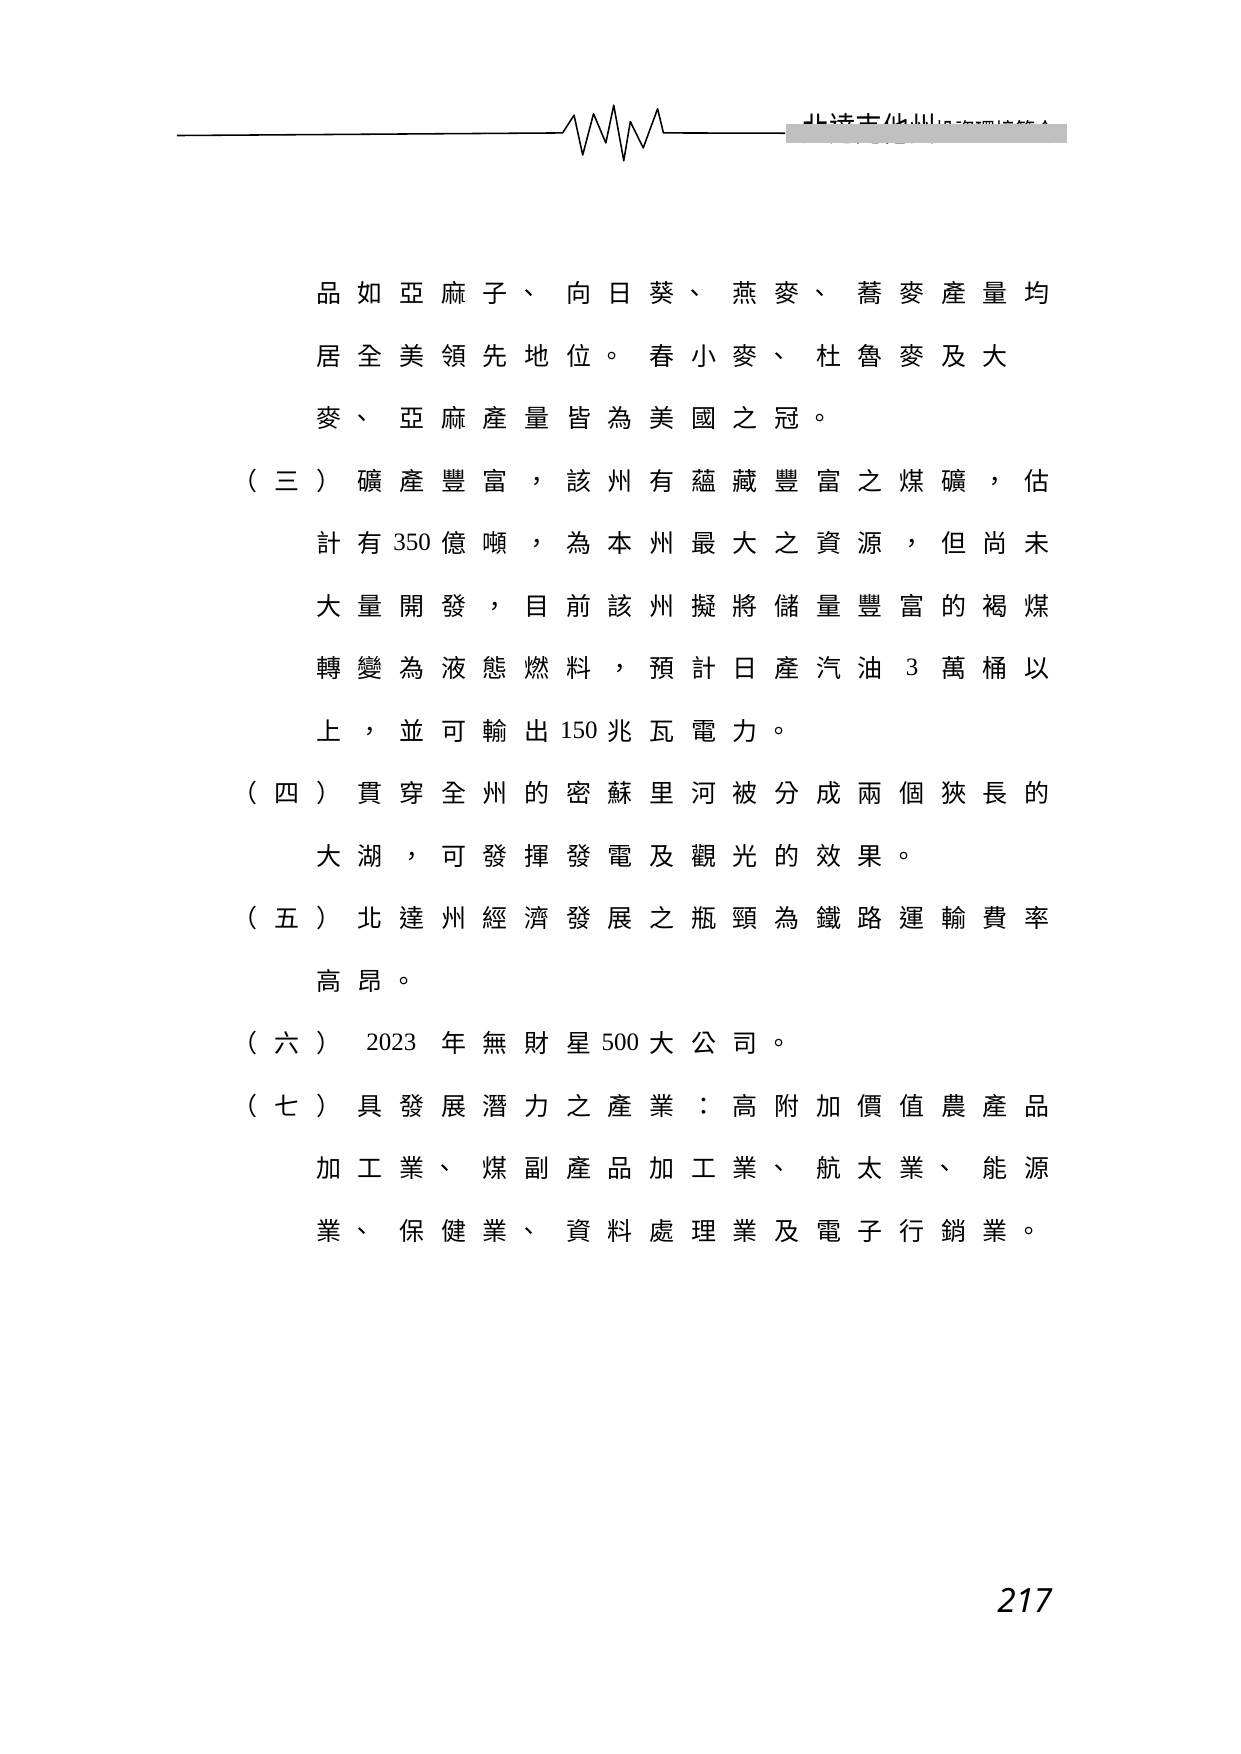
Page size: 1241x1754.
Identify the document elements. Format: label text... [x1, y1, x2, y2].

text （四）貫穿全州的密蘇里河被分成兩個狹長的大湖，可發揮發電及觀光的效果。 [207, 750, 1058, 875]
text （六）2023年無財星500大公司。 [207, 1000, 1058, 1063]
text （七）具發展潛力之產業：高附加價值農產品加工業、煤副產品加工業、航太業、能源業、保健業、資料處理業及電子行銷業。 [207, 1063, 1058, 1250]
text （五）北達州經濟發展之瓶頸為鐵路運輸費率高昂。 [207, 875, 1058, 1000]
text （三）礦產豐富，該州有蘊藏豐富之煤礦，估計有350億噸，為本州最大之資源，但尚未大量開發，目前該州擬將儲量豐富的褐煤轉變為液態燃料，預計日產汽油3萬桶以上，並可輸出150兆瓦電力。 [207, 438, 1058, 750]
text 品如亞麻子、向日葵、燕麥、蕎麥產量均居全美領先地位。春小麥、杜魯麥及大麥、亞麻產量皆為美國之冠。 [207, 250, 1058, 438]
